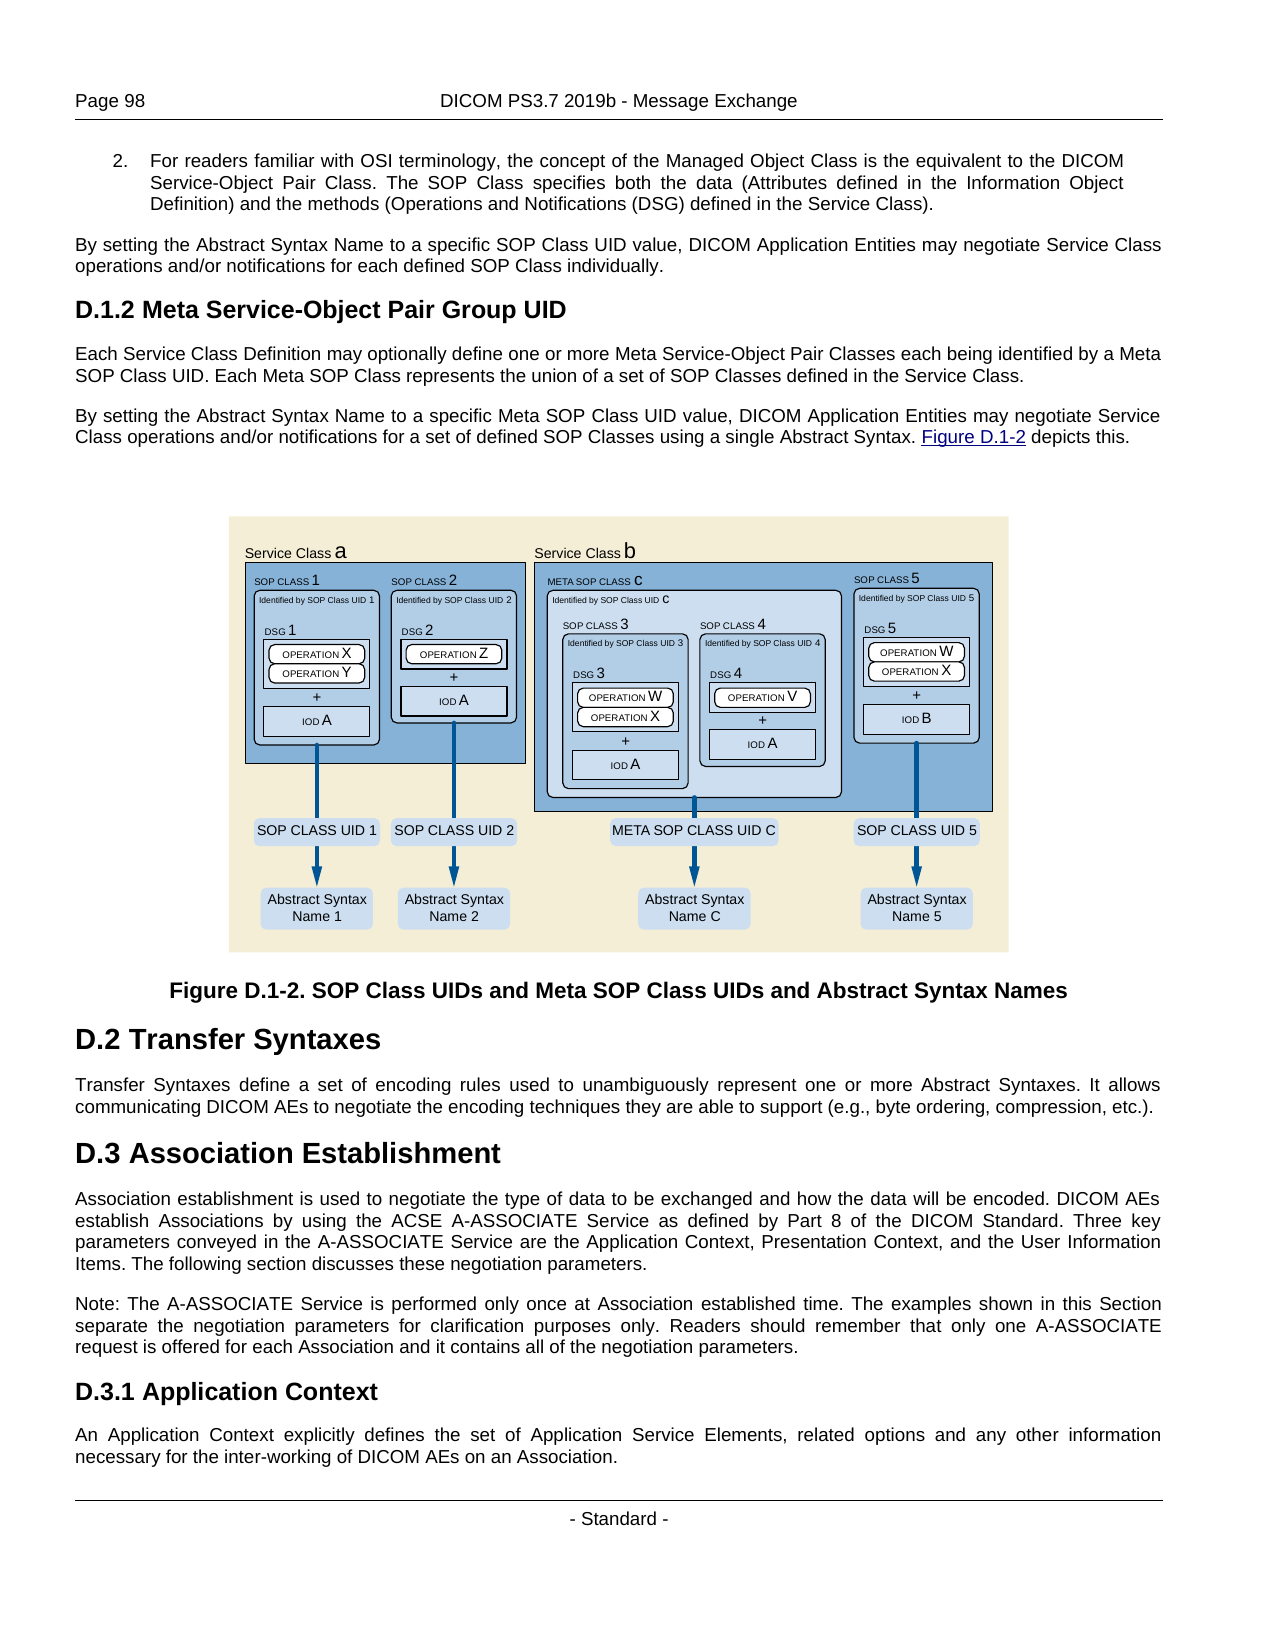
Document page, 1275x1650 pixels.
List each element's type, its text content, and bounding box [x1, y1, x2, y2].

text D.3 Association Establishment [75, 1136, 1162, 1169]
text By setting the Abstract Syntax Name to a specific Meta SOP Class UID value, DICOM Application Entities may negotiate Service Class operations and/or notifications for a set of defined SOP Classes using a single Abstract Syntax. Figure D.1-2 depicts this. [75, 405, 1162, 448]
text Association establishment is used to negotiate the type of data to be exchanged and how the data will be encoded. DICOM AEs establish Associations by using the ACSE A-ASSOCIATE Service as defined by Part 8 of the DICOM Standard. Three key parameters conveyed in the A-ASSOCIATE Service are the Application Context, Presentation Context, and the User Information Items. The following section discusses these negotiation parameters. [75, 1188, 1162, 1274]
text By setting the Abstract Syntax Name to a specific SOP Class UID value, DICOM Application Entities may negotiate Service Class operations and/or notifications for each defined SOP Class individually. [75, 233, 1162, 277]
text D.1.2 Meta Service-Object Pair Group UID [75, 295, 1162, 324]
text Transfer Syntaxes define a set of encoding rules used to unambiguously represent one or more Abstract Syntaxes. It allows communicating DICOM AEs to negotiate the encoding techniques they are able to support (e.g., byte ordering, compression, etc.). [75, 1074, 1162, 1117]
text D.2 Transfer Syntaxes [75, 1022, 1162, 1055]
text D.3.1 Application Context [75, 1377, 1162, 1405]
text An Application Context explicitly defines the set of Application Service Elements, related options and any other information necessary for the inter-working of DICOM AEs on an Association. [75, 1424, 1162, 1467]
text 2. For readers familiar with OSI terminology, the concept of the Managed Object Class is the equivalent to the DICOM Service-Object Pair Class. The SOP Class specifies both the data (Attributes defined in the Information Object Definition) and the methods (Operations and Notifications (DSG) defined in the Service Class). [112, 150, 1125, 215]
text Note: The A-ASSOCIATE Service is performed only once at Association established time. The examples shown in this Section separate the negotiation parameters for clarification purposes only. Readers should remember that only one A-ASSOCIATE request is offered for each Association and it contains all of the negotiation parameters. [75, 1293, 1162, 1358]
text Figure D.1-2. SOP Class UIDs and Meta SOP Class UIDs and Abstract Syntax Names [75, 977, 1162, 1003]
text Each Service Class Definition may optionally define one or more Meta Service-Object Pair Classes each being identified by a Meta SOP Class UID. Each Meta SOP Class represents the union of a set of SOP Classes defined in the Service Class. [75, 343, 1162, 386]
